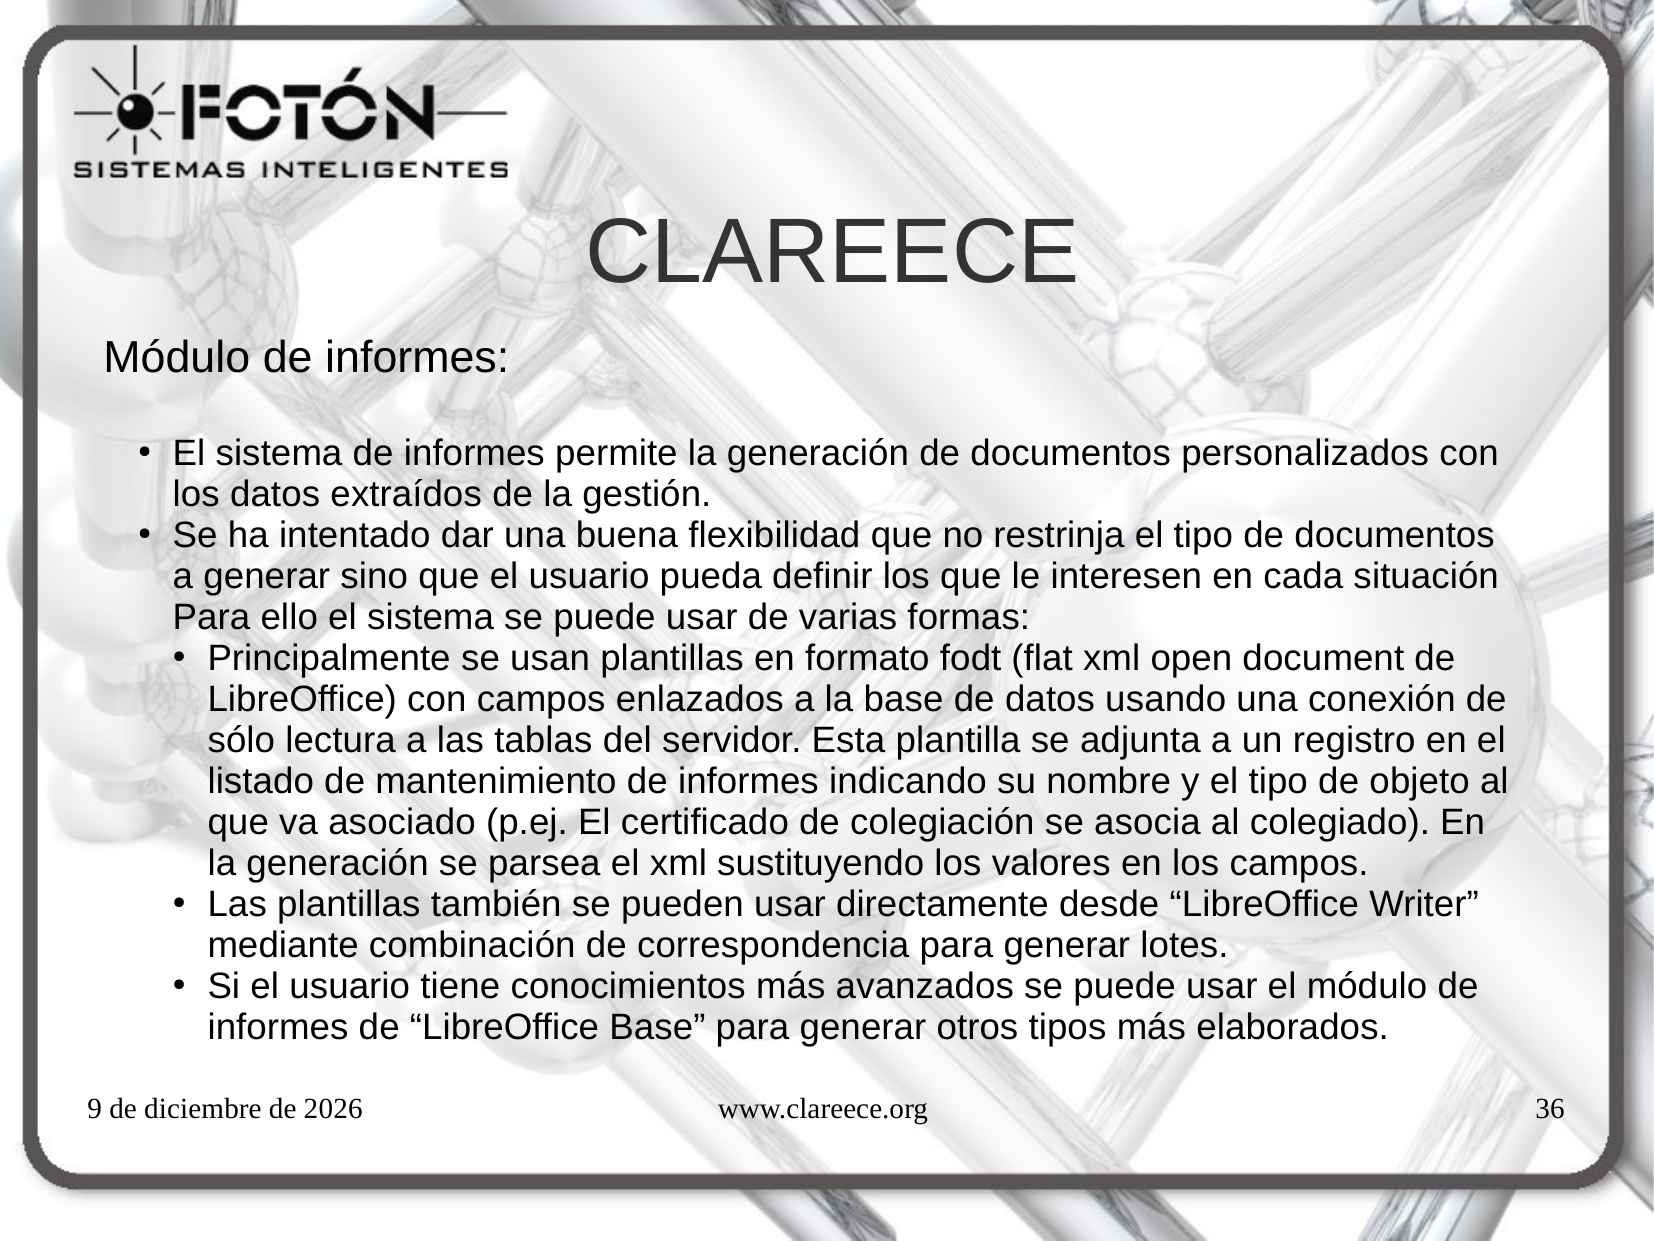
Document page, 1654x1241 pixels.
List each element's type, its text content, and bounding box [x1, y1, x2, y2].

title CLAREECE [88, 147, 1577, 355]
picture [0, 0, 1654, 1241]
text_box Módulo de informes: El sistema de informes permite la generación de documentos personalizados con los datos extraídos de la gestión. Se ha intentado dar una buena flexibilidad que no restrinja el tipo de documentos a generar sino que el usuario pueda definir los que le interesen en cada situación Para ello el sistema se puede usar de varias formas: Principalmente se usan plantillas en formato fodt (flat xml open document de LibreOffice) con campos enlazados a la base de datos usando una conexión de sólo lectura a las tablas del servidor. Esta plantilla se adjunta a un registro en el listado de mantenimiento de informes indicando su nombre y el tipo de objeto al que va asociado (p.ej. El certificado de colegiación se asocia al colegiado). En la generación se parsea el xml sustituyendo los valores en los campos. Las plantillas también se pueden usar directamente desde “LibreOffice Writer” mediante combinación de correspondencia para generar lotes. Si el usuario tiene conocimientos más avanzados se puede usar el módulo de informes de “LibreOffice Base” para generar otros tipos más elaborados. [88, 324, 1536, 1063]
